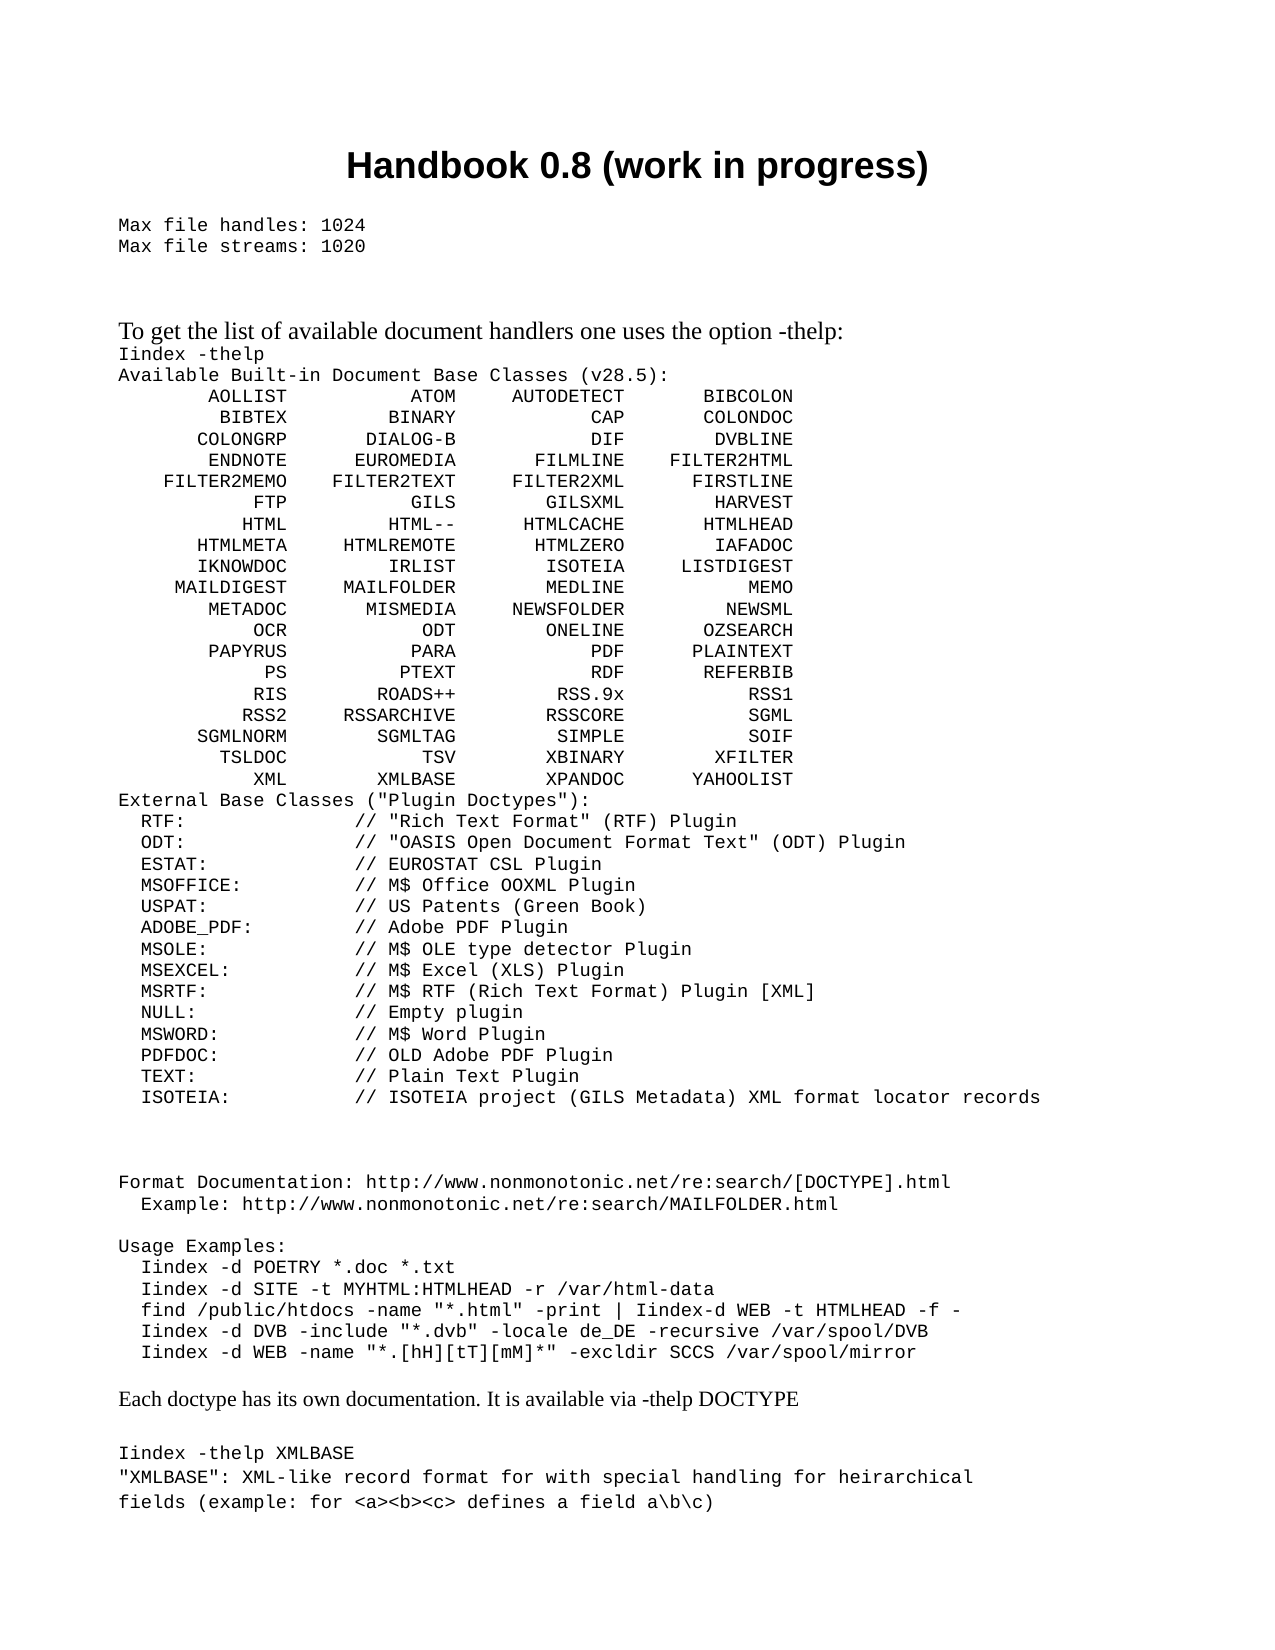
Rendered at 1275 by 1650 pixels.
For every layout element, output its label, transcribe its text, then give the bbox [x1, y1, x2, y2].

text SGMLNORM SGMLTAG SIMPLE SOIF [118, 727, 1157, 748]
text "XMLBASE": XML-like record format for with special handling for heirarchical [118, 1468, 1157, 1489]
text PDFDOC: // OLD Adobe PDF Plugin [118, 1046, 1157, 1067]
text ODT: // "OASIS Open Document Format Text" (ODT) Plugin [118, 833, 1157, 854]
text OCR ODT ONELINE OZSEARCH [118, 621, 1157, 642]
text ISOTEIA: // ISOTEIA project (GILS Metadata) XML format locator records [118, 1088, 1157, 1109]
text PS PTEXT RDF REFERBIB [118, 663, 1157, 684]
text TSLDOC TSV XBINARY XFILTER [118, 748, 1157, 769]
text find /public/htdocs -name "*.html" -print | Iindex-d WEB -t HTMLHEAD -f - [118, 1301, 1157, 1322]
text Iindex -d DVB -include "*.dvb" -locale de_DE -recursive /var/spool/DVB [118, 1322, 1157, 1343]
text RIS ROADS++ RSS.9x RSS1 [118, 684, 1157, 706]
text Example: http://www.nonmonotonic.net/re:search/MAILFOLDER.html [118, 1194, 1157, 1216]
text USPAT: // US Patents (Green Book) [118, 897, 1157, 918]
text AOLLIST ATOM AUTODETECT BIBCOLON [118, 387, 1157, 408]
text Format Documentation: http://www.nonmonotonic.net/re:search/[DOCTYPE].html [118, 1173, 1157, 1194]
text MSOFFICE: // M$ Office OOXML Plugin [118, 876, 1157, 897]
text PAPYRUS PARA PDF PLAINTEXT [118, 642, 1157, 663]
text MSOLE: // M$ OLE type detector Plugin [118, 939, 1157, 961]
text MSEXCEL: // M$ Excel (XLS) Plugin [118, 961, 1157, 982]
text XML XMLBASE XPANDOC YAHOOLIST [118, 769, 1157, 791]
text METADOC MISMEDIA NEWSFOLDER NEWSML [118, 599, 1157, 621]
text Max file handles: 1024 [118, 216, 1157, 237]
text BIBTEX BINARY CAP COLONDOC [118, 408, 1157, 429]
text HTMLMETA HTMLREMOTE HTMLZERO IAFADOC [118, 536, 1157, 557]
text Each doctype has its own documentation. It is available via -thelp DOCTYPE [118, 1386, 1157, 1411]
text External Base Classes ("Plugin Doctypes"): [118, 791, 1157, 812]
text ADOBE_PDF: // Adobe PDF Plugin [118, 918, 1157, 939]
text FTP GILS GILSXML HARVEST [118, 493, 1157, 514]
text Available Built-in Document Base Classes (v28.5): [118, 366, 1157, 387]
text ESTAT: // EUROSTAT CSL Plugin [118, 854, 1157, 876]
text TEXT: // Plain Text Plugin [118, 1067, 1157, 1088]
text COLONGRP DIALOG-B DIF DVBLINE [118, 429, 1157, 451]
text Max file streams: 1020 [118, 237, 1157, 258]
text Iindex -d POETRY *.doc *.txt [118, 1258, 1157, 1279]
text MSRTF: // M$ RTF (Rich Text Format) Plugin [XML] [118, 982, 1157, 1003]
text fields (example: for <a><b><c> defines a field a\b\c) [118, 1492, 1157, 1514]
text HTML HTML-- HTMLCACHE HTMLHEAD [118, 514, 1157, 536]
text RTF: // "Rich Text Format" (RTF) Plugin [118, 812, 1157, 833]
text MAILDIGEST MAILFOLDER MEDLINE MEMO [118, 578, 1157, 599]
text Iindex -d WEB -name "*.[hH][tT][mM]*" -excldir SCCS /var/spool/mirror [118, 1343, 1157, 1364]
text Iindex -thelp XMLBASE [118, 1444, 1157, 1465]
text Iindex -d SITE -t MYHTML:HTMLHEAD -r /var/html-data [118, 1279, 1157, 1301]
text MSWORD: // M$ Word Plugin [118, 1024, 1157, 1046]
text ENDNOTE EUROMEDIA FILMLINE FILTER2HTML [118, 451, 1157, 472]
text NULL: // Empty plugin [118, 1003, 1157, 1024]
text Usage Examples: [118, 1237, 1157, 1258]
text IKNOWDOC IRLIST ISOTEIA LISTDIGEST [118, 557, 1157, 578]
text FILTER2MEMO FILTER2TEXT FILTER2XML FIRSTLINE [118, 472, 1157, 493]
text RSS2 RSSARCHIVE RSSCORE SGML [118, 706, 1157, 727]
text To get the list of available document handlers one uses the option -thelp: [118, 316, 1157, 344]
text Iindex -thelp [118, 344, 1157, 366]
